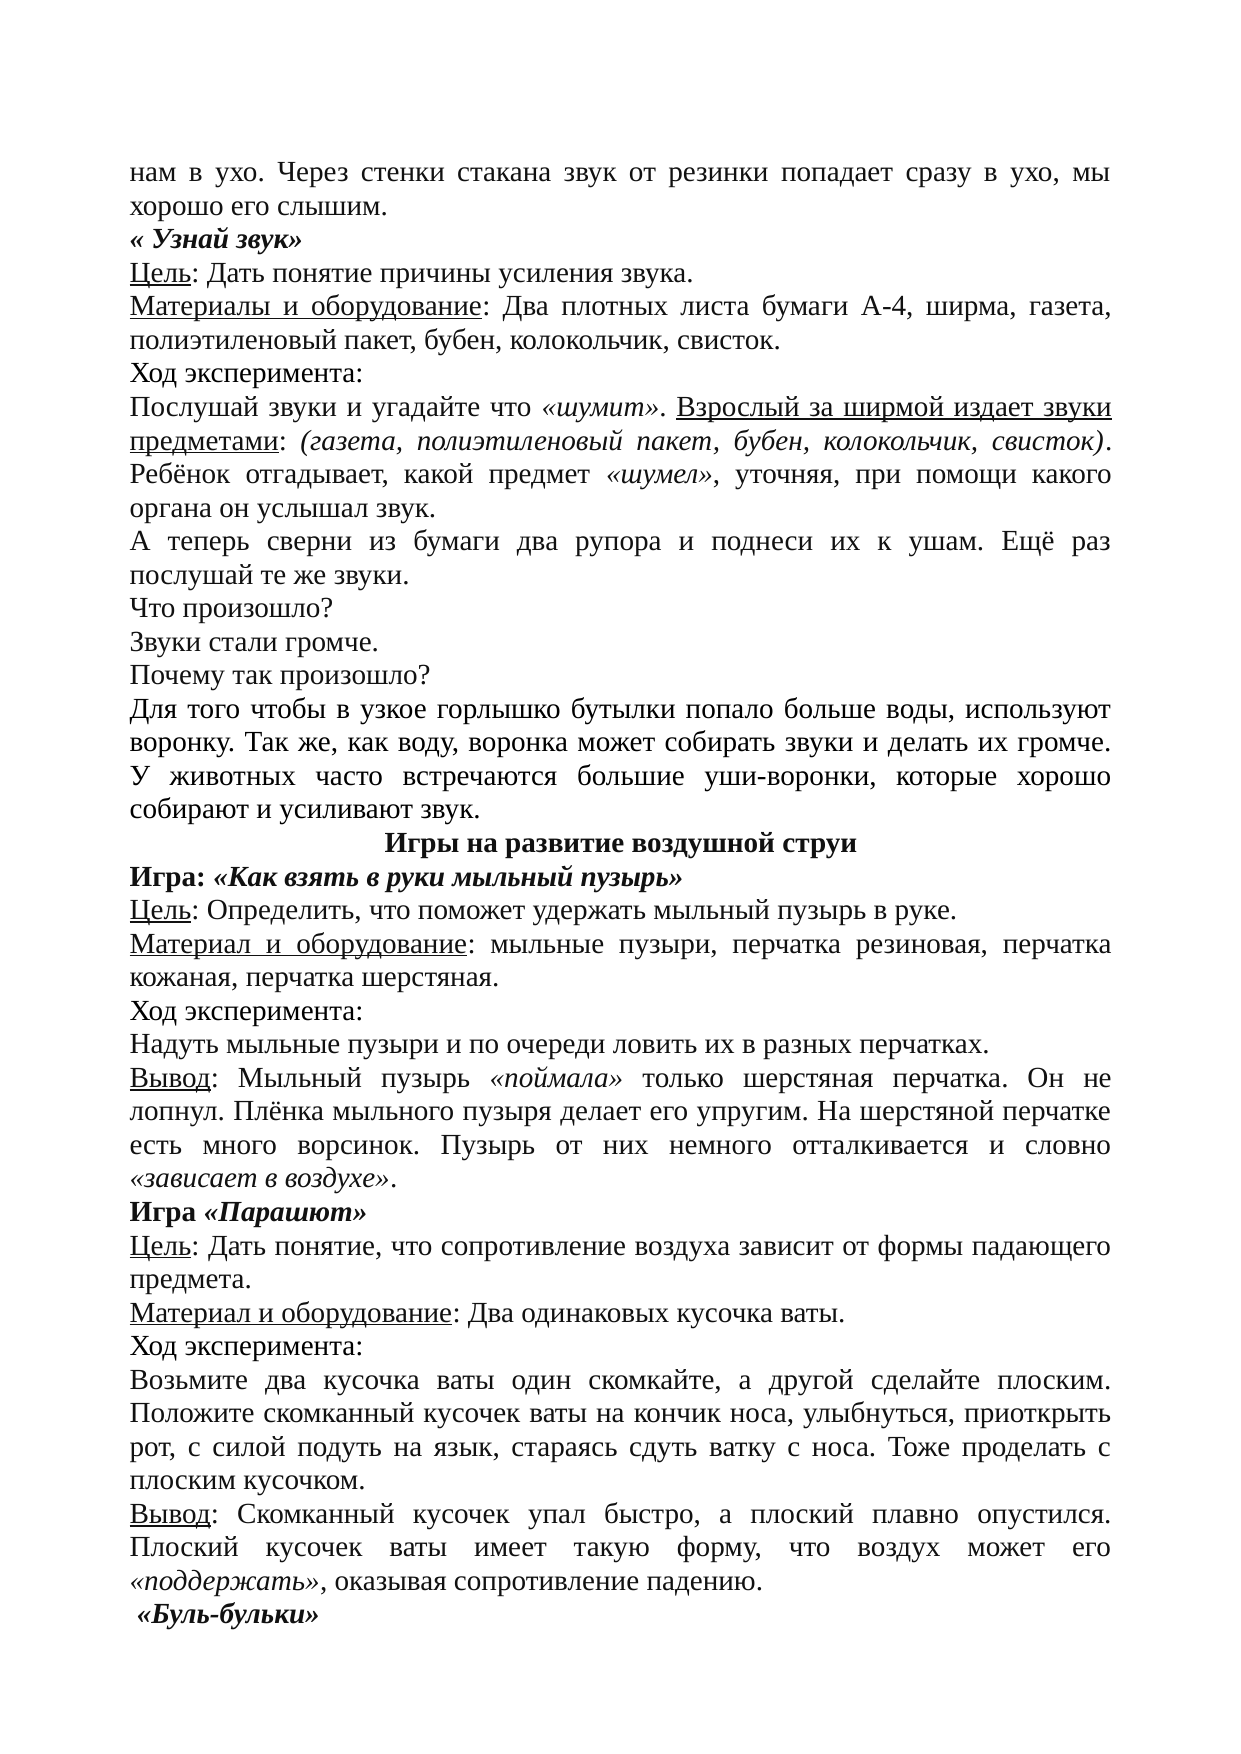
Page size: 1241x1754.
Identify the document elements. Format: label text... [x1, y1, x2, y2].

table_header нам в ухо. Через стенки стакана звук от резинки попадает сразу в ухо, мы хорошо его слышим. « Узнай звук» Цель: Дать понятие причины усиления звука. Материалы и оборудование: Два плотных листа бумаги А-4, ширма, газета, полиэтиленовый пакет, бубен, колокольчик, свисток. Ход эксперимента: Послушай звуки и угадайте что «шумит». Взрослый за ширмой издает звуки предметами: (газета, полиэтиленовый пакет, бубен, колокольчик, свисток). Ребёнок отгадывает, какой предмет «шумел», уточняя, при помощи какого органа он услышал звук. А теперь сверни из бумаги два рупора и поднеси их к ушам. Ещё раз послушай те же звуки. Что произошло? Звуки стали громче. Почему так произошло? Для того чтобы в узкое горлышко бутылки попало больше воды, используют воронку. Так же, как воду, воронка может собирать звуки и делать их громче. У животных часто встречаются большие уши-воронки, которые хорошо собирают и усиливают звук. Игры на развитие воздушной струи Игра: «Как взять в руки мыльный пузырь» Цель: Определить, что поможет удержать мыльный пузырь в руке. Материал и оборудование: мыльные пузыри, перчатка резиновая, перчатка кожаная, перчатка шерстяная. Ход эксперимента: Надуть мыльные пузыри и по очереди ловить их в разных перчатках. Вывод: Мыльный пузырь «поймала» только шерстяная перчатка. Он не лопнул. Плёнка мыльного пузыря делает его упругим. На шерстяной перчатке есть много ворсинок. Пузырь от них немного отталкивается и словно «зависает в воздухе». Игра «Парашют» Цель: Дать понятие, что сопротивление воздуха зависит от формы падающего предмета. Материал и оборудование: Два одинаковых кусочка ваты. Ход эксперимента: Возьмите два кусочка ваты один скомкайте, а другой сделайте плоским. Положите скомканный кусочек ваты на кончик носа, улыбнуться, приоткрыть рот, с силой подуть на язык, стараясь сдуть ватку с носа. Тоже проделать с плоским кусочком. Вывод: Скомканный кусочек упал быстро, а плоский плавно опустился. Плоский кусочек ваты имеет такую форму, что воздух может его «поддержать», оказывая сопротивление падению. «Буль-бульки» [124, 118, 1118, 1636]
